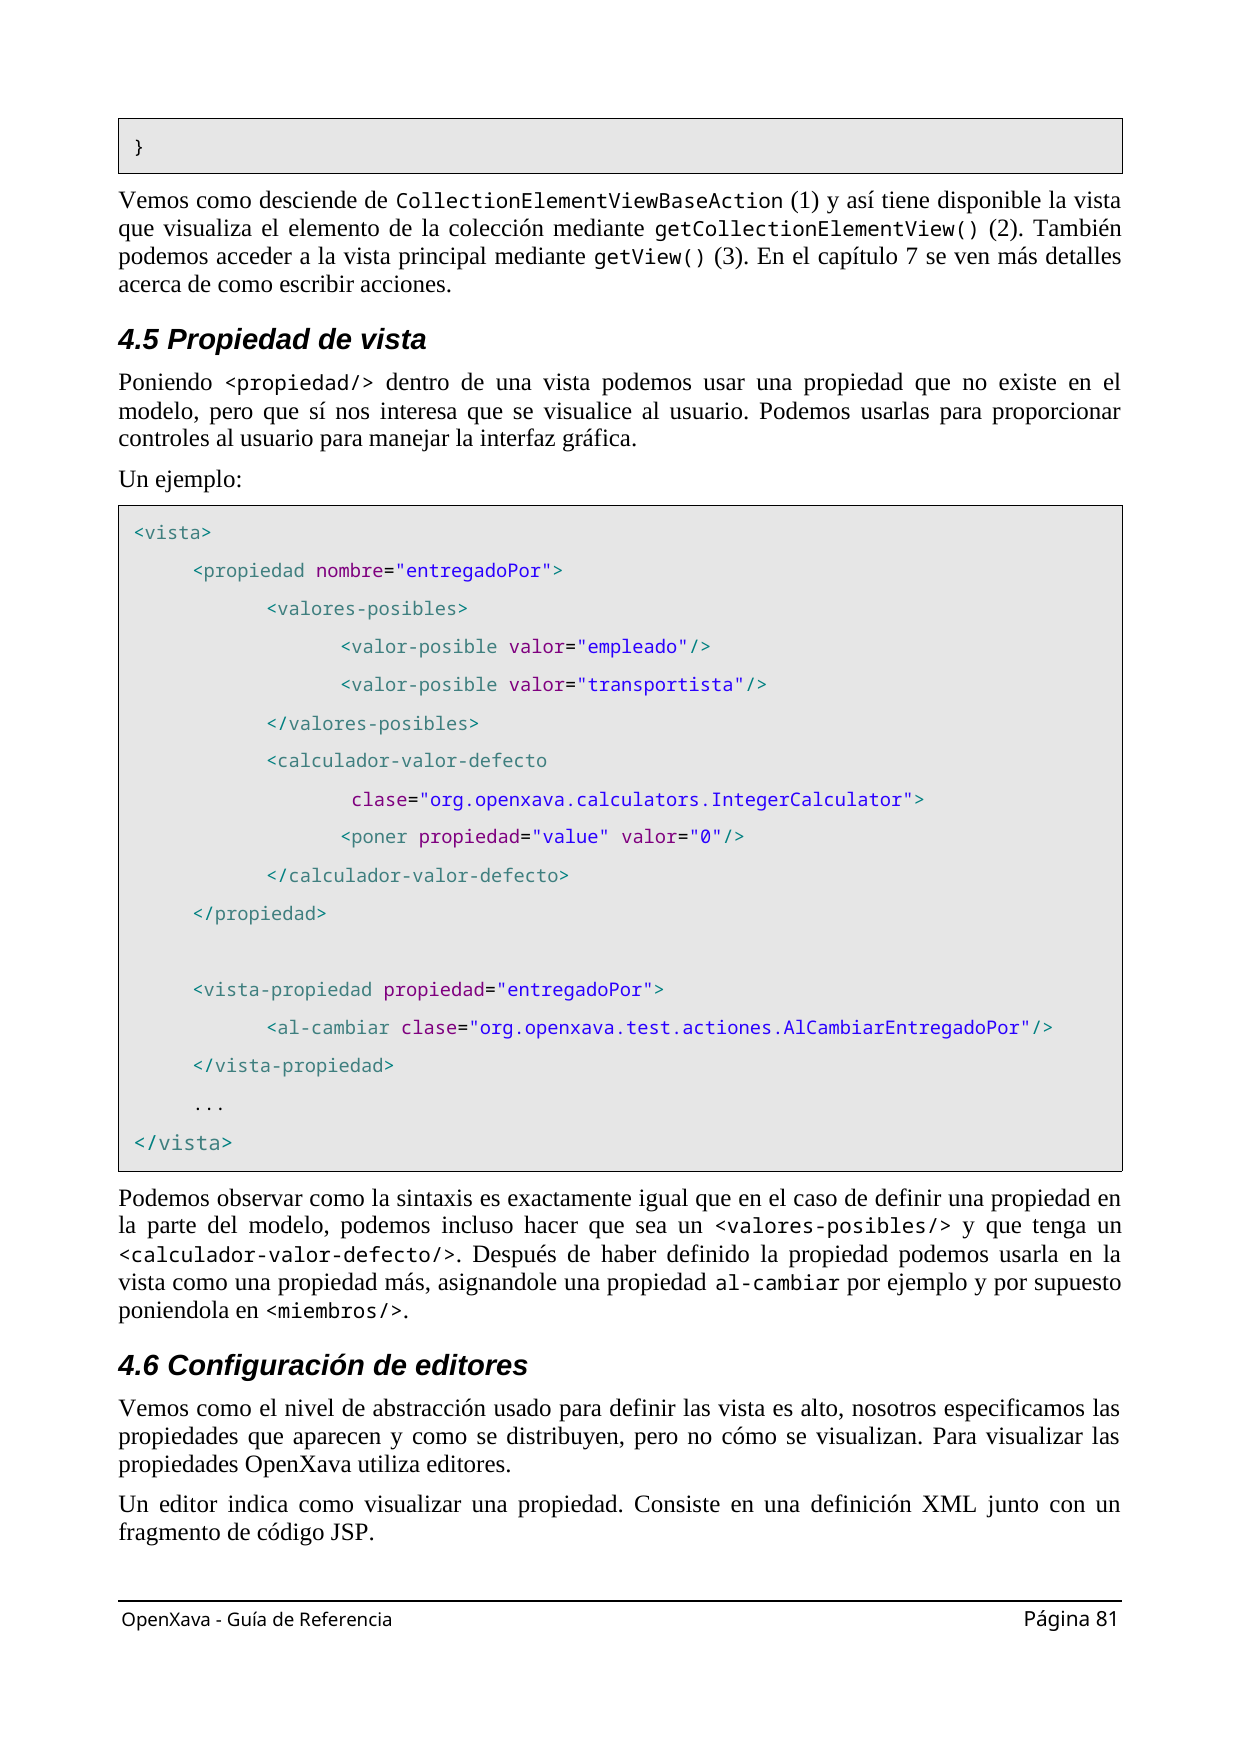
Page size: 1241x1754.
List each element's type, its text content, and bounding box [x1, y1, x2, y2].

text Vemos como el nivel de abstracción usado para definir las vista es alto, nosotros especificamos las propiedades que aparecen y como se distribuyen, pero no cómo se visualizan. Para visualizar las propiedades OpenXava utiliza editores. [118, 1394, 1122, 1478]
subtitle Configuración de editores [118, 1349, 1122, 1382]
text Un ejemplo: [118, 465, 1122, 492]
text <vista-propiedad propiedad="entregadoPor"> [119, 961, 1122, 999]
text <valores-posibles> [119, 581, 1122, 619]
text </vista-propiedad> [119, 1037, 1122, 1075]
text <valor-posible valor="empleado"/> [119, 619, 1122, 657]
subtitle Propiedad de vista [118, 323, 1122, 356]
text <propiedad nombre="entregadoPor"> [119, 543, 1122, 581]
text Vemos como desciende de CollectionElementViewBaseAction (1) y así tiene disponible la vista que visualiza el elemento de la colección mediante getCollectionElementView() (2). También podemos acceder a la vista principal mediante getView() (3). En el capítulo 7 se ven más detalles acerca de como escribir acciones. [118, 186, 1122, 298]
text } [119, 119, 1122, 173]
text </propiedad> [119, 885, 1122, 923]
text clase="org.openxava.calculators.IntegerCalculator"> [119, 771, 1122, 809]
text Podemos observar como la sintaxis es exactamente igual que en el caso de definir una propiedad en la parte del modelo, podemos incluso hacer que sea un <valores-posibles/> y que tenga un <calculador-valor-defecto/>. Después de haber definido la propiedad podemos usarla en la vista como una propiedad más, asignandole una propiedad al-cambiar por ejemplo y por supuesto poniendola en <miembros/>. [118, 1184, 1122, 1324]
text <vista> [119, 506, 1122, 543]
text Un editor indica como visualizar una propiedad. Consiste en una definición XML junto con un fragmento de código JSP. [118, 1490, 1122, 1546]
text Poniendo <propiedad/> dentro de una vista podemos usar una propiedad que no existe en el modelo, pero que sí nos interesa que se visualice al usuario. Podemos usarlas para proporcionar controles al usuario para manejar la interfaz gráfica. [118, 368, 1122, 452]
text <al-cambiar clase="org.openxava.test.actiones.AlCambiarEntregadoPor"/> [119, 999, 1122, 1037]
text <poner propiedad="value" valor="0"/> [119, 809, 1122, 847]
text ... [119, 1075, 1122, 1113]
text </vista> [119, 1113, 1122, 1171]
text <valor-posible valor="transportista"/> [119, 657, 1122, 695]
text <calculador-valor-defecto [119, 733, 1122, 771]
text </calculador-valor-defecto> [119, 847, 1122, 885]
text </valores-posibles> [119, 695, 1122, 733]
